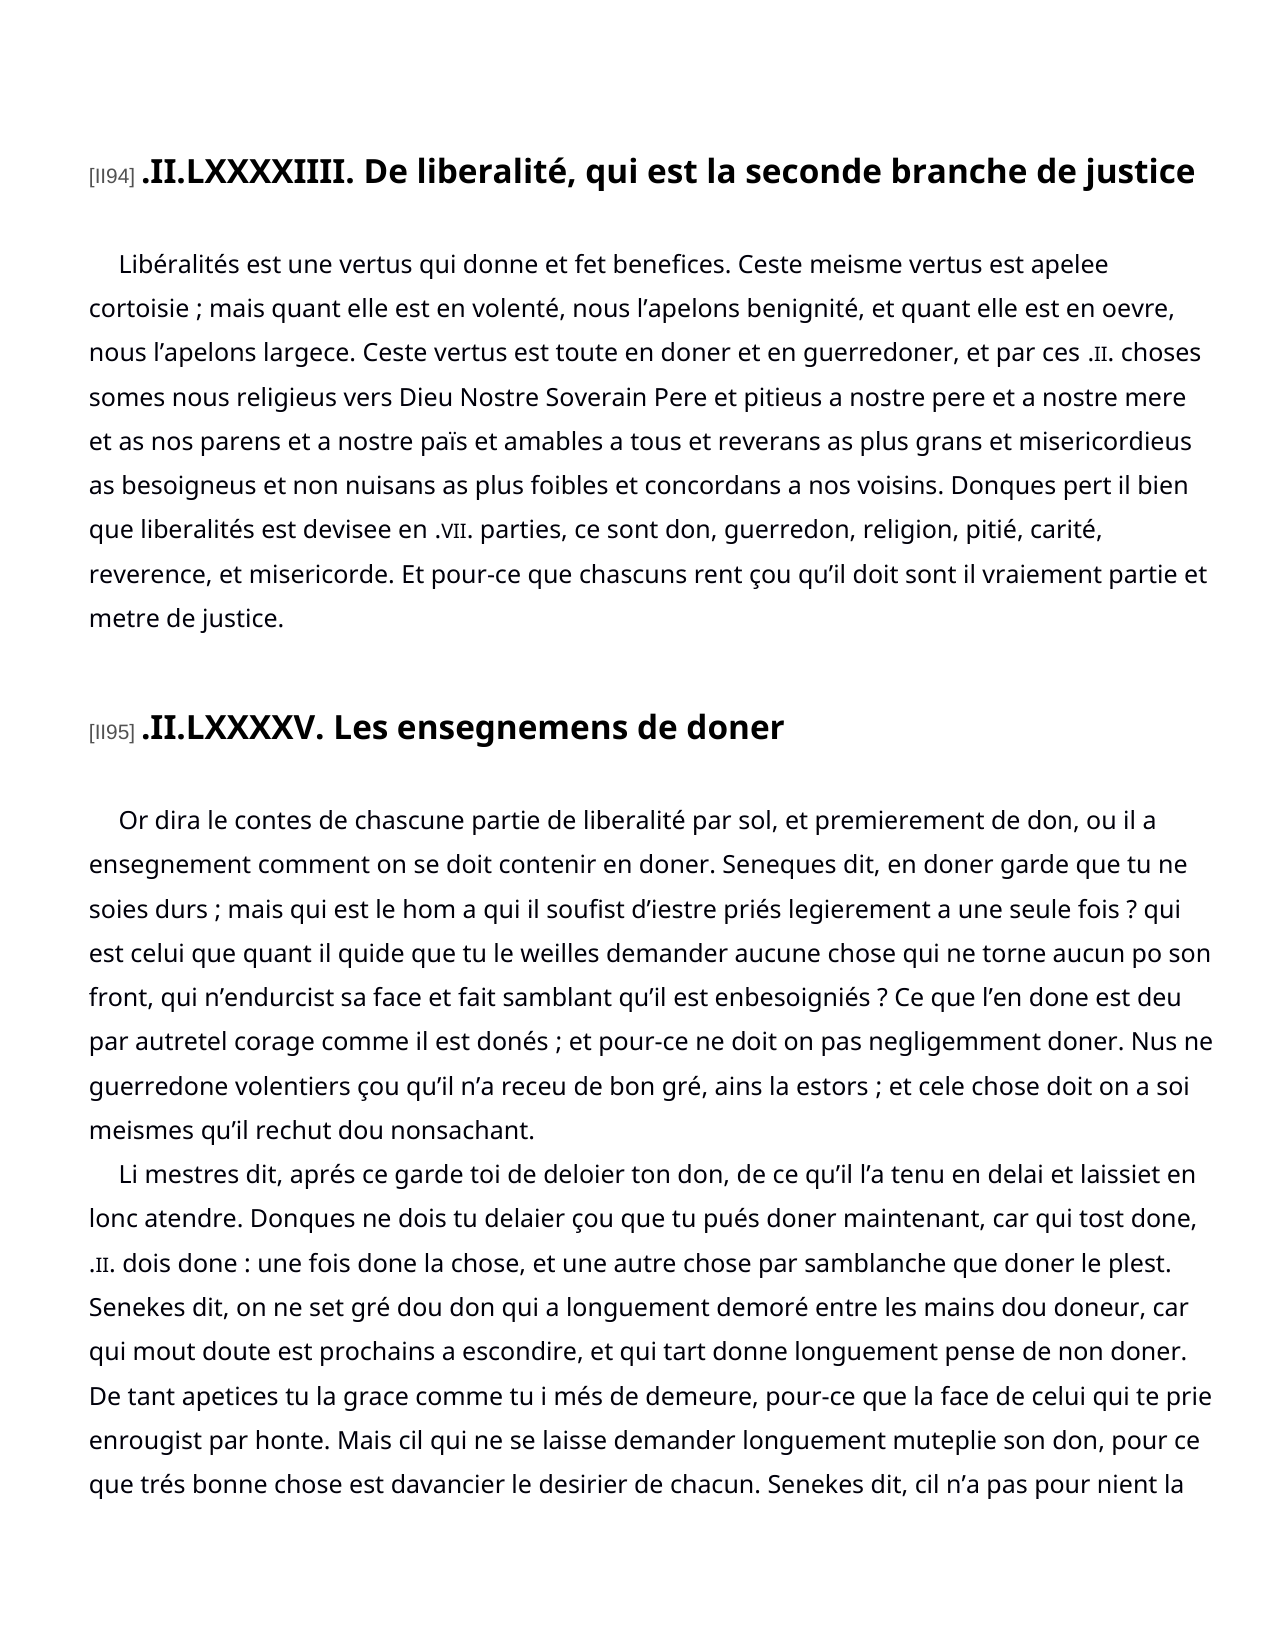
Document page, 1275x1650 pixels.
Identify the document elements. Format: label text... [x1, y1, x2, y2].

subtitle [II95] .II.LXXXXV. Les ensegnemens de doner [89, 704, 1216, 749]
text Li mestres dit, aprés ce garde toi de deloier ton don, de ce qu’il l’a tenu en delai et laissiet en lonc atendre. Donques ne dois tu delaier çou que tu pués doner maintenant, car qui tost done, .ii. dois done : une fois done la chose, et une autre chose par samblanche que doner le plest. Senekes dit, on ne set gré dou don qui a longuement demoré entre les mains dou doneur, car qui mout doute est prochains a escondire, et qui tart donne longuement pense de non doner. De tant apetices tu la grace comme tu i més de demeure, pour-ce que la face de celui qui te prie enrougist par honte. Mais cil qui ne se laisse demander longuement muteplie son don, pour ce que trés bonne chose est davancier le desirier de chacun. Senekes dit, cil n’a pas pour nient la [89, 1157, 1216, 1501]
text Libéralités est une vertus qui donne et fet benefices. Ceste meisme vertus est apelee cortoisie ; mais quant elle est en volenté, nous l’apelons benignité, et quant elle est en oevre, nous l’apelons largece. Ceste vertus est toute en doner et en guerredoner, et par ces .ii. choses somes nous religieus vers Dieu Nostre Soverain Pere et pitieus a nostre pere et a nostre mere et as nos parens et a nostre païs et amables a tous et reverans as plus grans et misericordieus as besoigneus et non nuisans as plus foibles et concordans a nos voisins. Donques pert il bien que liberalités est devisee en .vii. parties, ce sont don, guerredon, religion, pitié, carité, reverence, et misericorde. Et pour-ce que chascuns rent çou qu’il doit sont il vraiement partie et metre de justice. [89, 246, 1216, 635]
text Or dira le contes de chascune partie de liberalité par sol, et premierement de don, ou il a ensegnement comment on se doit contenir en doner. Seneques dit, en doner garde que tu ne soies durs ; mais qui est le hom a qui il soufist d’iestre priés legierement a une seule fois ? qui est celui que quant il quide que tu le weilles demander aucune chose qui ne torne aucun po son front, qui n’endurcist sa face et fait samblant qu’il est enbesoigniés ? Ce que l’en done est deu par autretel corage comme il est donés ; et pour-ce ne doit on pas negligemment doner. Nus ne guerredone volentiers çou qu’il n’a receu de bon gré, ains la estors ; et cele chose doit on a soi meismes qu’il rechut dou nonsachant. [89, 803, 1216, 1147]
subtitle [II94] .II.LXXXXIIII. De liberalité, qui est la seconde branche de justice [89, 148, 1216, 193]
